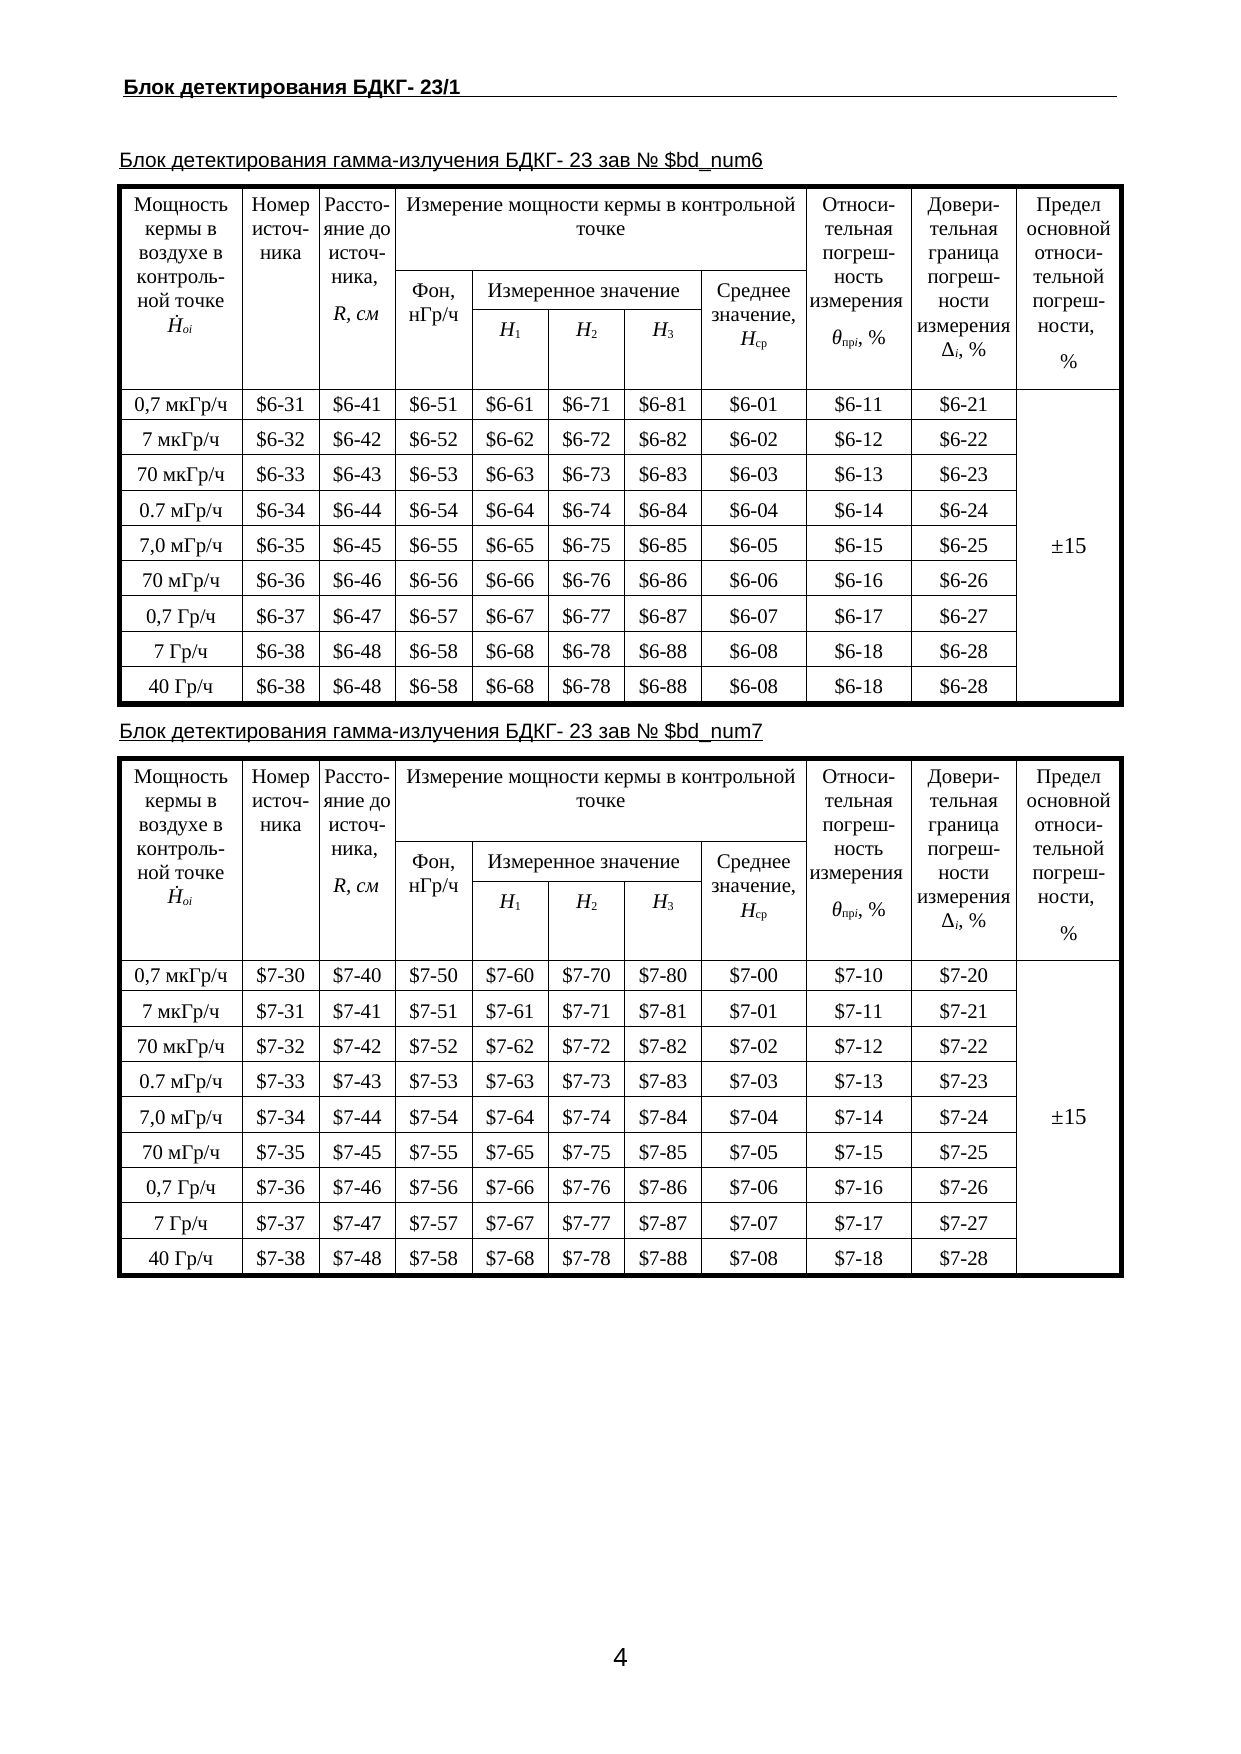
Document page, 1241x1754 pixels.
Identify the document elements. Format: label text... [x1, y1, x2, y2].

table_cell 70 мГр/ч [122, 1133, 242, 1167]
table_cell $7-87 [625, 1203, 701, 1238]
table_cell $7-14 [807, 1097, 911, 1132]
table_cell $7-84 [625, 1097, 701, 1132]
table_cell 7 Гр/ч [122, 632, 242, 666]
table_cell Номер источ-ника [243, 761, 319, 960]
table_cell $7-66 [473, 1168, 548, 1202]
table_cell $6-52 [396, 420, 472, 454]
table_cell $6-45 [320, 526, 395, 560]
table_cell 7 Гр/ч [122, 1203, 242, 1238]
table_cell $6-33 [243, 455, 319, 489]
table_cell Среднее значение, Hср [702, 842, 806, 960]
table_cell $6-24 [912, 491, 1016, 525]
table_cell $6-01 [702, 390, 806, 419]
table_cell $7-76 [549, 1168, 624, 1202]
table_cell $7-86 [625, 1168, 701, 1202]
table_cell $7-78 [549, 1239, 624, 1273]
table_cell $7-64 [473, 1097, 548, 1132]
table_cell $7-18 [807, 1239, 911, 1273]
table_cell $6-43 [320, 455, 395, 489]
table_cell $7-63 [473, 1062, 548, 1096]
table_cell $6-83 [625, 455, 701, 489]
table_cell Довери-тельная граница погреш-ности измерения Δi, % [912, 189, 1016, 389]
table_cell Среднее значение, Hср [702, 271, 806, 389]
table_cell $7-25 [912, 1133, 1016, 1167]
table_cell Предел основной относи-тельной погреш-ности, % [1017, 189, 1119, 389]
table_cell $7-00 [702, 961, 806, 990]
table_cell $6-81 [625, 390, 701, 419]
table_cell H2 [549, 310, 624, 389]
table_cell H2 [549, 882, 624, 960]
table_cell $6-14 [807, 491, 911, 525]
table_cell $6-08 [702, 632, 806, 666]
table_cell $7-80 [625, 961, 701, 990]
table_cell $6-25 [912, 526, 1016, 560]
table_cell 70 мГр/ч [122, 561, 242, 595]
table_cell $6-23 [912, 455, 1016, 489]
table_cell $6-16 [807, 561, 911, 595]
table_cell $6-13 [807, 455, 911, 489]
table_cell $7-88 [625, 1239, 701, 1273]
table_cell $6-48 [320, 632, 395, 666]
table_cell $7-44 [320, 1097, 395, 1132]
table_cell $6-77 [549, 596, 624, 631]
table_cell $7-73 [549, 1062, 624, 1096]
table_cell $6-03 [702, 455, 806, 489]
table_cell $6-36 [243, 561, 319, 595]
table_cell $7-38 [243, 1239, 319, 1273]
table_cell $7-75 [549, 1133, 624, 1167]
table_cell $6-06 [702, 561, 806, 595]
table_cell $6-78 [549, 632, 624, 666]
table_cell $7-13 [807, 1062, 911, 1096]
table_cell $6-75 [549, 526, 624, 560]
table_cell Довери-тельная граница погреш-ности измерения Δi, % [912, 761, 1016, 960]
table_cell $7-52 [396, 1027, 472, 1061]
table_cell $7-22 [912, 1027, 1016, 1061]
table_cell $7-27 [912, 1203, 1016, 1238]
table_cell 40 Гр/ч [122, 1239, 242, 1273]
table_cell $6-38 [243, 632, 319, 666]
table_cell $6-31 [243, 390, 319, 419]
table_cell Номер источ-ника [243, 189, 319, 389]
table_cell Фон, нГр/ч [396, 271, 472, 389]
table_cell $7-48 [320, 1239, 395, 1273]
table_cell $6-12 [807, 420, 911, 454]
table_cell $7-26 [912, 1168, 1016, 1202]
table_cell $7-74 [549, 1097, 624, 1132]
table_cell $6-86 [625, 561, 701, 595]
table_cell 0,7 мкГр/ч [122, 961, 242, 990]
table_cell $6-58 [396, 632, 472, 666]
table_cell $6-27 [912, 596, 1016, 631]
table_cell $7-30 [243, 961, 319, 990]
table_cell $7-56 [396, 1168, 472, 1202]
table_cell $7-58 [396, 1239, 472, 1273]
table_cell $7-34 [243, 1097, 319, 1132]
table_cell $6-07 [702, 596, 806, 631]
table_cell 40 Гр/ч [122, 667, 242, 701]
table_cell $6-47 [320, 596, 395, 631]
table_cell $6-87 [625, 596, 701, 631]
table_cell $7-46 [320, 1168, 395, 1202]
table_cell 0,7 Гр/ч [122, 596, 242, 631]
table_cell $7-67 [473, 1203, 548, 1238]
table_cell $7-10 [807, 961, 911, 990]
table_cell $7-01 [702, 991, 806, 1026]
table_cell $6-76 [549, 561, 624, 595]
table_cell $6-88 [625, 667, 701, 701]
table_cell $7-81 [625, 991, 701, 1026]
table_cell $7-24 [912, 1097, 1016, 1132]
table_cell $7-16 [807, 1168, 911, 1202]
table_cell Предел основной относи-тельной погреш-ности, % [1017, 761, 1119, 960]
table_cell $6-78 [549, 667, 624, 701]
table_cell $6-65 [473, 526, 548, 560]
table_cell $7-08 [702, 1239, 806, 1273]
table_cell Измеренное значение [473, 271, 701, 309]
table_cell $6-66 [473, 561, 548, 595]
table_cell $6-61 [473, 390, 548, 419]
table_cell 0.7 мГр/ч [122, 491, 242, 525]
table_cell $7-42 [320, 1027, 395, 1061]
table_cell $7-57 [396, 1203, 472, 1238]
table_cell $7-28 [912, 1239, 1016, 1273]
table_cell $7-83 [625, 1062, 701, 1096]
table_cell $7-85 [625, 1133, 701, 1167]
table_cell $6-68 [473, 667, 548, 701]
table_cell Измерение мощности кермы в контрольной точке [396, 189, 806, 269]
table_cell $7-82 [625, 1027, 701, 1061]
table_cell Мощность кермы в воздухе в контроль-ной точке Ḣoi [122, 189, 242, 389]
table_cell ±15 [1017, 390, 1119, 701]
table_cell 7 мкГр/ч [122, 420, 242, 454]
table_cell H3 [625, 310, 701, 389]
table_cell $6-74 [549, 491, 624, 525]
table_cell $6-08 [702, 667, 806, 701]
table_cell $6-63 [473, 455, 548, 489]
table_cell $7-03 [702, 1062, 806, 1096]
table_cell $6-34 [243, 491, 319, 525]
table_cell $6-37 [243, 596, 319, 631]
table_cell $7-32 [243, 1027, 319, 1061]
table_cell $7-55 [396, 1133, 472, 1167]
table_cell $6-26 [912, 561, 1016, 595]
table_cell $6-41 [320, 390, 395, 419]
table_cell $7-36 [243, 1168, 319, 1202]
table_cell $7-62 [473, 1027, 548, 1061]
table_cell $6-54 [396, 491, 472, 525]
table_cell Рассто-яние до источ-ника, R, см [320, 761, 395, 960]
table_cell $7-12 [807, 1027, 911, 1061]
table_cell $7-11 [807, 991, 911, 1026]
table_cell Относи-тельная погреш-ность измерения θпрi, % [807, 761, 911, 960]
table_cell Фон, нГр/ч [396, 842, 472, 960]
table_cell $7-60 [473, 961, 548, 990]
table_cell $7-23 [912, 1062, 1016, 1096]
table_cell Измерение мощности кермы в контрольной точке [396, 761, 806, 841]
table_cell $6-42 [320, 420, 395, 454]
table_cell $7-41 [320, 991, 395, 1026]
table_cell Относи-тельная погреш-ность измерения θпрi, % [807, 189, 911, 389]
table_cell $7-51 [396, 991, 472, 1026]
table_cell $7-40 [320, 961, 395, 990]
table_header Блок детектирования гамма-излучения БДКГ- 23 зав № $bd_num6 [119, 135, 1121, 184]
table_cell $6-88 [625, 632, 701, 666]
table_cell $6-64 [473, 491, 548, 525]
table_cell ±15 [1017, 961, 1119, 1273]
table_cell $6-55 [396, 526, 472, 560]
table_cell $7-04 [702, 1097, 806, 1132]
table_cell $6-22 [912, 420, 1016, 454]
table_cell Мощность кермы в воздухе в контроль-ной точке Ḣoi [122, 761, 242, 960]
table_cell $7-47 [320, 1203, 395, 1238]
table_cell $6-28 [912, 667, 1016, 701]
table_cell $7-17 [807, 1203, 911, 1238]
table_cell $7-07 [702, 1203, 806, 1238]
table_cell $6-44 [320, 491, 395, 525]
table_cell $6-71 [549, 390, 624, 419]
table_cell $6-73 [549, 455, 624, 489]
table_cell $7-21 [912, 991, 1016, 1026]
table_cell $6-15 [807, 526, 911, 560]
table_cell 7 мкГр/ч [122, 991, 242, 1026]
table_cell $6-35 [243, 526, 319, 560]
table_cell Измеренное значение [473, 842, 701, 881]
table_cell $7-31 [243, 991, 319, 1026]
table_header Блок детектирования гамма-излучения БДКГ- 23 зав № $bd_num7 [119, 707, 1121, 756]
table_cell $7-70 [549, 961, 624, 990]
table_cell $6-67 [473, 596, 548, 631]
table_cell $6-68 [473, 632, 548, 666]
table_cell $7-53 [396, 1062, 472, 1096]
table_cell $6-82 [625, 420, 701, 454]
table_cell $6-84 [625, 491, 701, 525]
table_cell $7-50 [396, 961, 472, 990]
table_cell $6-18 [807, 667, 911, 701]
table_cell $7-02 [702, 1027, 806, 1061]
table_cell $6-05 [702, 526, 806, 560]
table_cell 0,7 Гр/ч [122, 1168, 242, 1202]
table_cell $6-48 [320, 667, 395, 701]
table_cell $6-02 [702, 420, 806, 454]
table_cell $6-62 [473, 420, 548, 454]
table_cell $7-77 [549, 1203, 624, 1238]
table_cell $6-18 [807, 632, 911, 666]
table_cell $7-71 [549, 991, 624, 1026]
table_cell $7-45 [320, 1133, 395, 1167]
table_cell $7-35 [243, 1133, 319, 1167]
table_cell $7-06 [702, 1168, 806, 1202]
table_cell $6-04 [702, 491, 806, 525]
table_cell 70 мкГр/ч [122, 455, 242, 489]
table_cell $7-65 [473, 1133, 548, 1167]
table_cell $6-11 [807, 390, 911, 419]
table_cell $7-68 [473, 1239, 548, 1273]
table_cell $7-61 [473, 991, 548, 1026]
table_cell $6-21 [912, 390, 1016, 419]
table_cell $6-38 [243, 667, 319, 701]
table_cell H1 [473, 310, 548, 389]
table_cell $7-72 [549, 1027, 624, 1061]
table_cell Рассто-яние до источ-ника, R, см [320, 189, 395, 389]
table_cell $7-54 [396, 1097, 472, 1132]
table_cell 70 мкГр/ч [122, 1027, 242, 1061]
table_cell 0.7 мГр/ч [122, 1062, 242, 1096]
table_cell $6-58 [396, 667, 472, 701]
table_cell $7-05 [702, 1133, 806, 1167]
table_cell 0,7 мкГр/ч [122, 390, 242, 419]
table_cell $6-32 [243, 420, 319, 454]
table_cell $7-37 [243, 1203, 319, 1238]
table_cell $6-51 [396, 390, 472, 419]
table_cell $6-72 [549, 420, 624, 454]
table_cell $6-85 [625, 526, 701, 560]
table_cell 7,0 мГр/ч [122, 526, 242, 560]
table_cell H1 [473, 882, 548, 960]
table_cell $7-33 [243, 1062, 319, 1096]
table_cell $6-17 [807, 596, 911, 631]
table_cell $6-57 [396, 596, 472, 631]
table_cell $6-53 [396, 455, 472, 489]
table_cell $7-43 [320, 1062, 395, 1096]
table_cell $7-20 [912, 961, 1016, 990]
table_cell 7,0 мГр/ч [122, 1097, 242, 1132]
table_cell $6-46 [320, 561, 395, 595]
table_cell $7-15 [807, 1133, 911, 1167]
table_cell $6-56 [396, 561, 472, 595]
table_cell $6-28 [912, 632, 1016, 666]
table_cell H3 [625, 882, 701, 960]
